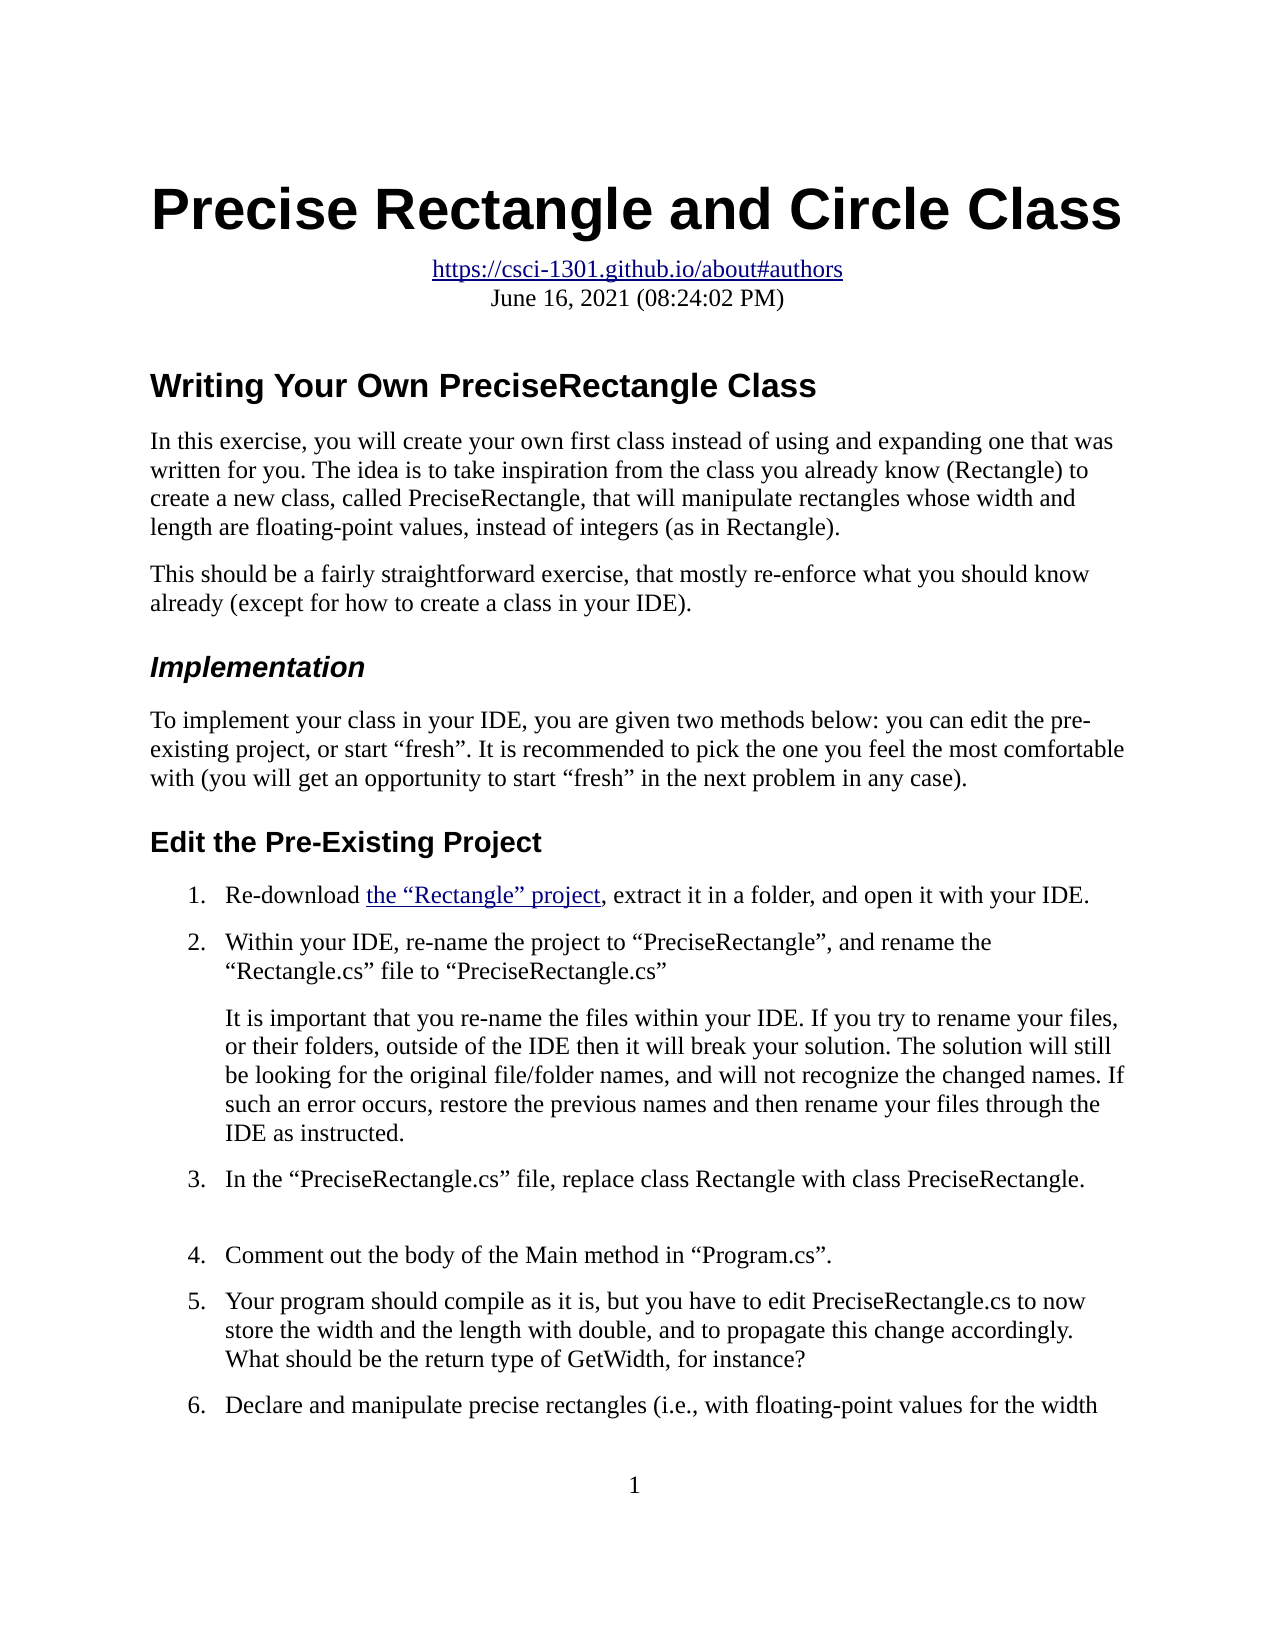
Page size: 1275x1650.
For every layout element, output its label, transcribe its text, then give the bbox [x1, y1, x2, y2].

list Declare and manipulate precise rectangles (i.e., with floating-point values for the width [187, 1391, 1125, 1419]
subtitle Writing Your Own PreciseRectangle Class [150, 366, 1125, 404]
list Within your IDE, re-name the project to “PreciseRectangle”, and rename the “Rectangle.cs” file to “PreciseRectangle.cs” [187, 927, 1125, 985]
text To implement your class in your IDE, you are given two methods below: you can edit the pre-existing project, or start “fresh”. It is recommended to pick the one you feel the most comfortable with (you will get an opportunity to start “fresh” in the next problem in any case). [150, 705, 1125, 792]
text June 16, 2021 (08:24:02 PM) [150, 283, 1125, 312]
list Your program should compile as it is, but you have to edit PreciseRectangle.cs to now store the width and the length with double, and to propagate this change accordingly. What should be the return type of GetWidth, for instance? [187, 1286, 1125, 1373]
subtitle Edit the Pre-Existing Project [150, 826, 1125, 859]
text This should be a fairly straightforward exercise, that mostly re-enforce what you should know already (except for how to create a class in your IDE). [150, 559, 1125, 616]
list It is important that you re-name the files within your IDE. If you try to rename your files, or their folders, outside of the IDE then it will break your solution. The solution will still be looking for the original file/folder names, and will not recognize the changed names. If such an error occurs, restore the previous names and then rename your files through the IDE as instructed. [187, 1003, 1125, 1146]
title Precise Rectangle and Circle Class [150, 175, 1125, 242]
text https://csci-1301.github.io/about#authors [150, 254, 1125, 283]
text In this exercise, you will create your own first class instead of using and expanding one that was written for you. The idea is to take inspiration from the class you already know (Rectangle) to create a new class, called PreciseRectangle, that will manipulate rectangles whose width and length are floating-point values, instead of integers (as in Rectangle). [150, 426, 1125, 541]
list Comment out the body of the Main method in “Program.cs”. [187, 1240, 1125, 1268]
list In the “PreciseRectangle.cs” file, replace class Rectangle with class PreciseRectangle. [187, 1164, 1125, 1222]
subtitle Implementation [150, 650, 1125, 684]
list Re-download the “Rectangle” project, extract it in a folder, and open it with your IDE. [187, 881, 1125, 909]
